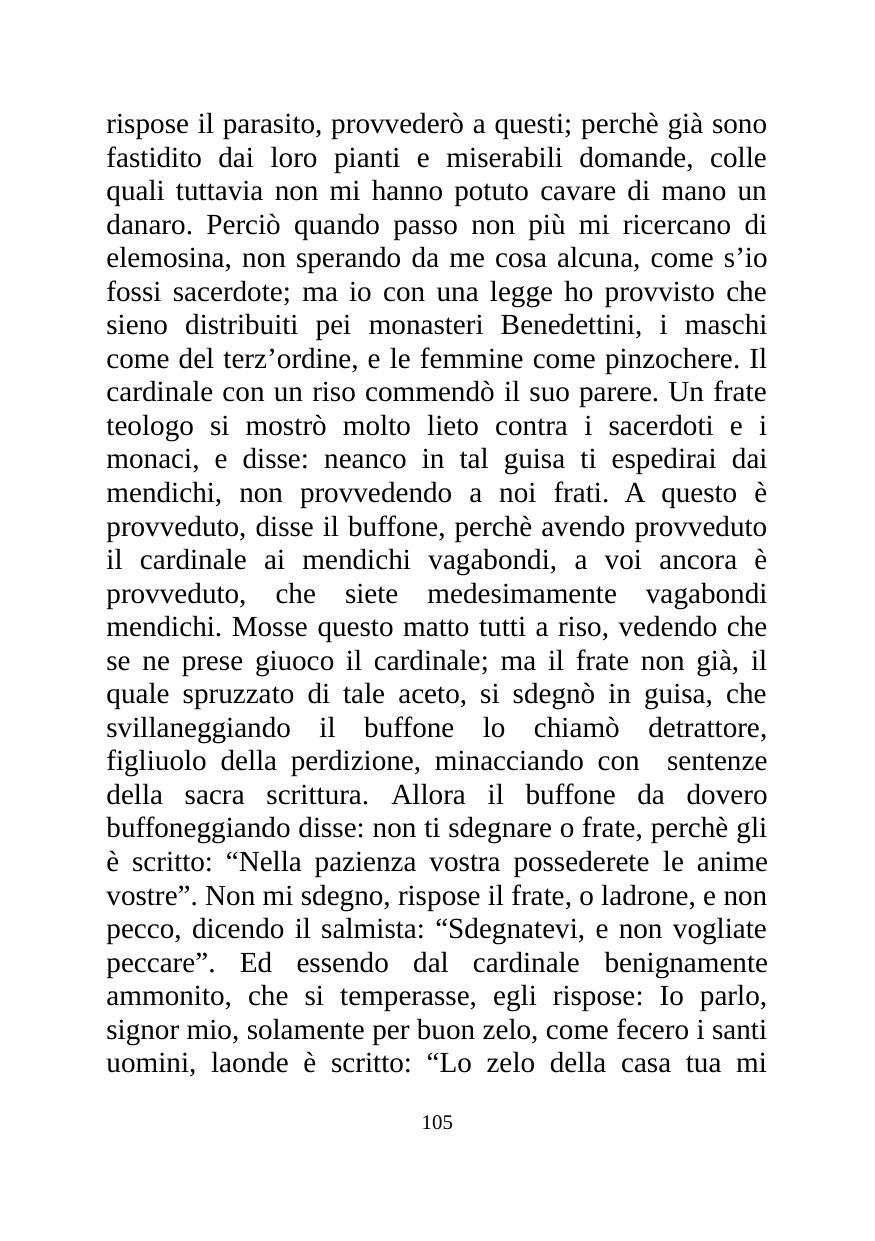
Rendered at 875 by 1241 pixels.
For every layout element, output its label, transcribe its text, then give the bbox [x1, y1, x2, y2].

text rispose il parasito, provvederò a questi; perchè già sono fastidito dai loro pianti e miserabili domande, colle quali tuttavia non mi hanno potuto cavare di mano un danaro. Perciò quando passo non più mi ricercano di elemosina, non sperando da me cosa alcuna, come s’io fossi sacerdote; ma io con una legge ho provvisto che sieno distribuiti pei monasteri Benedettini, i maschi come del terz’ordine, e le femmine come pinzochere. Il cardinale con un riso commendò il suo parere. Un frate teologo si mostrò molto lieto contra i sacerdoti e i monaci, e disse: neanco in tal guisa ti espedirai dai mendichi, non provvedendo a noi frati. A questo è provveduto, disse il buffone, perchè avendo provveduto il cardinale ai mendichi vagabondi, a voi ancora è provveduto, che siete medesimamente vagabondi mendichi. Mosse questo matto tutti a riso, vedendo che se ne prese giuoco il cardinale; ma il frate non già, il quale spruzzato di tale aceto, si sdegnò in guisa, che svillaneggiando il buffone lo chiamò detrattore, figliuolo della perdizione, minacciando con sentenze della sacra scrittura. Allora il buffone da dovero buffoneggiando disse: non ti sdegnare o frate, perchè gli è scritto: “Nella pazienza vostra possederete le anime vostre”. Non mi sdegno, rispose il frate, o ladrone, e non pecco, dicendo il salmista: “Sdegnatevi, e non vogliate peccare”. Ed essendo dal cardinale benignamente ammonito, che si temperasse, egli rispose: Io parlo, signor mio, solamente per buon zelo, come fecero i santi uomini, laonde è scritto: “Lo zelo della casa tua mi [106, 106, 768, 1079]
